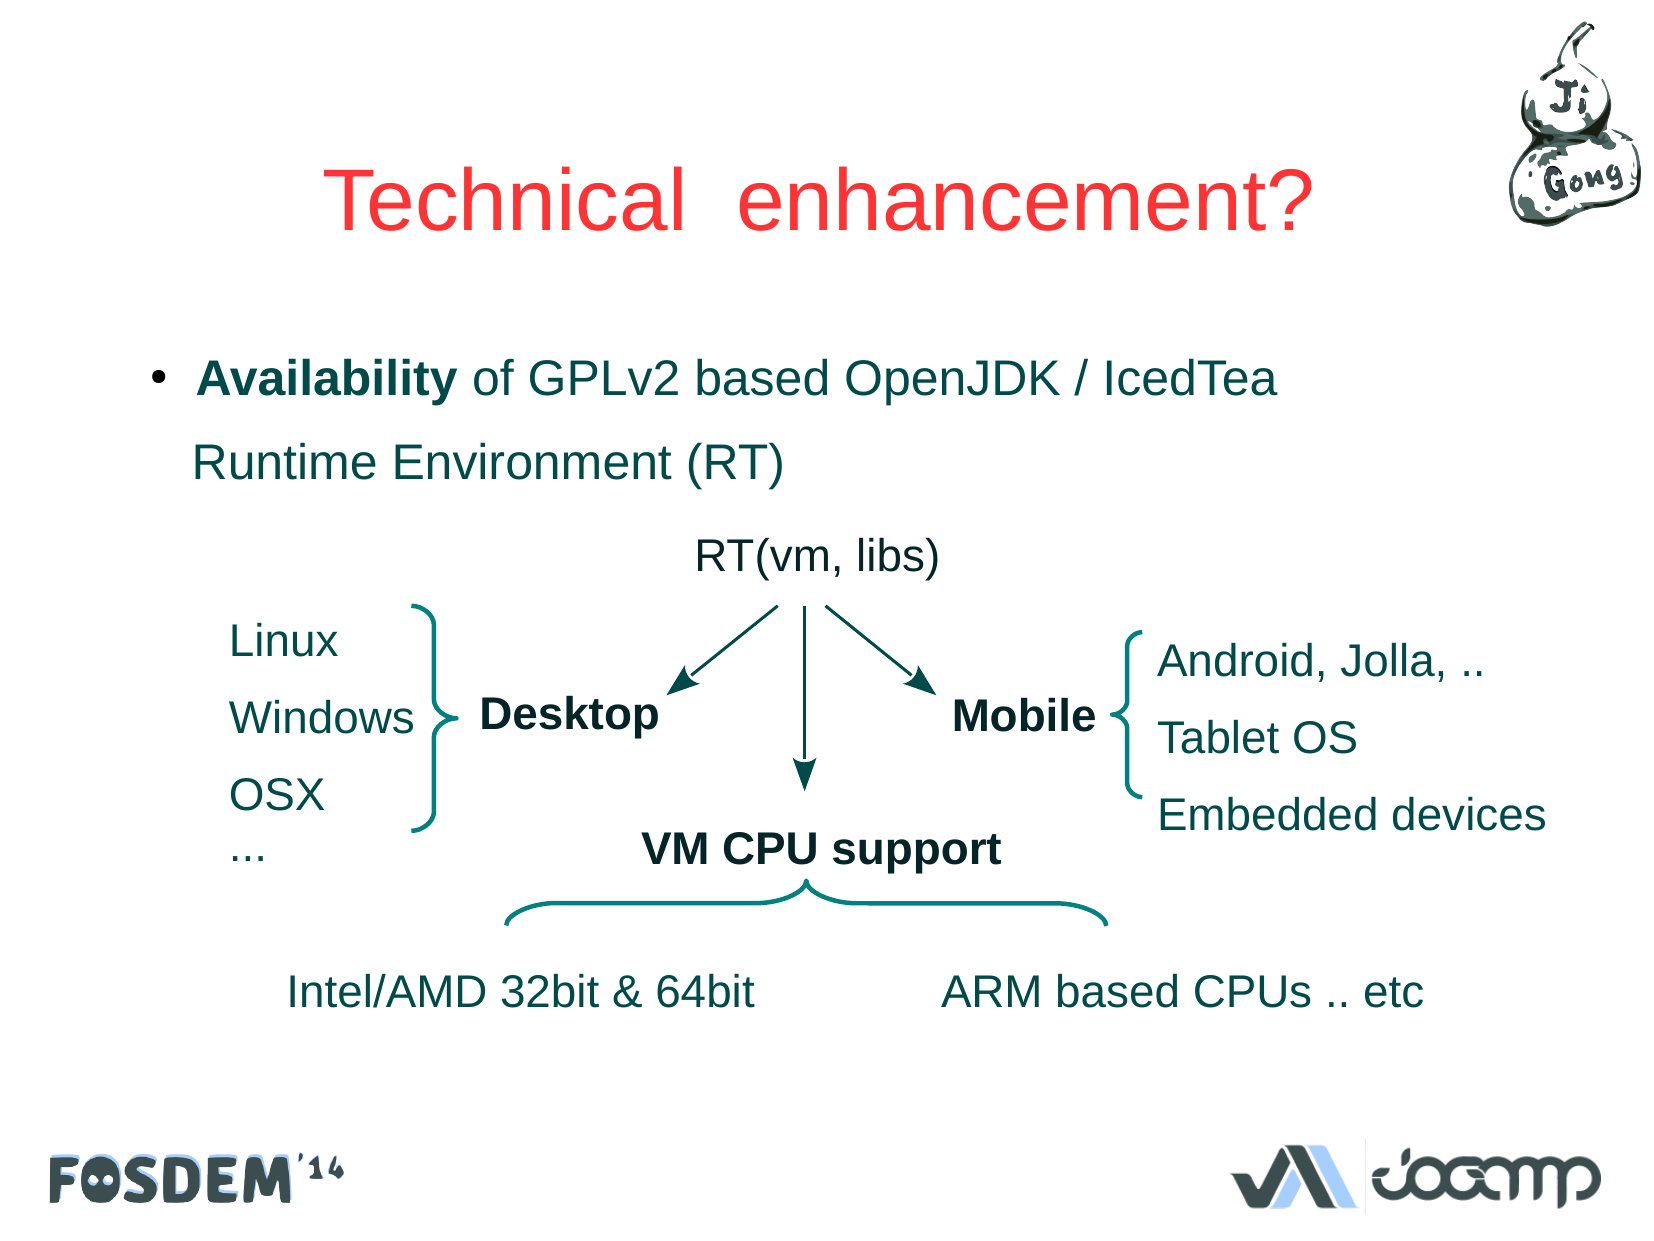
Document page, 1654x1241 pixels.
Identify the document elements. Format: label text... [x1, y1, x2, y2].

text_box Linux Windows OSX ... [214, 581, 498, 853]
picture [1425, 19, 1654, 228]
text_box Mobile [937, 682, 1124, 749]
text_box VM CPU support [626, 815, 1090, 882]
text_box RT(vm, libs) [675, 523, 961, 615]
picture [1228, 1139, 1601, 1215]
text_box Android, Jolla, .. Tablet OS Embedded devices [1142, 602, 1648, 899]
title Technical enhancement? [66, 130, 1573, 269]
text_box ARM based CPUs .. etc [926, 932, 1540, 999]
picture [0, 914, 400, 1241]
text_box Intel/AMD 32bit & 64bit [271, 932, 857, 999]
text_box Desktop [498, 680, 712, 747]
text_box Availability of GPLv2 based OpenJDK / IcedTea Runtime Environment (RT) [135, 315, 1606, 529]
text_box Mobile [1122, 682, 1193, 749]
